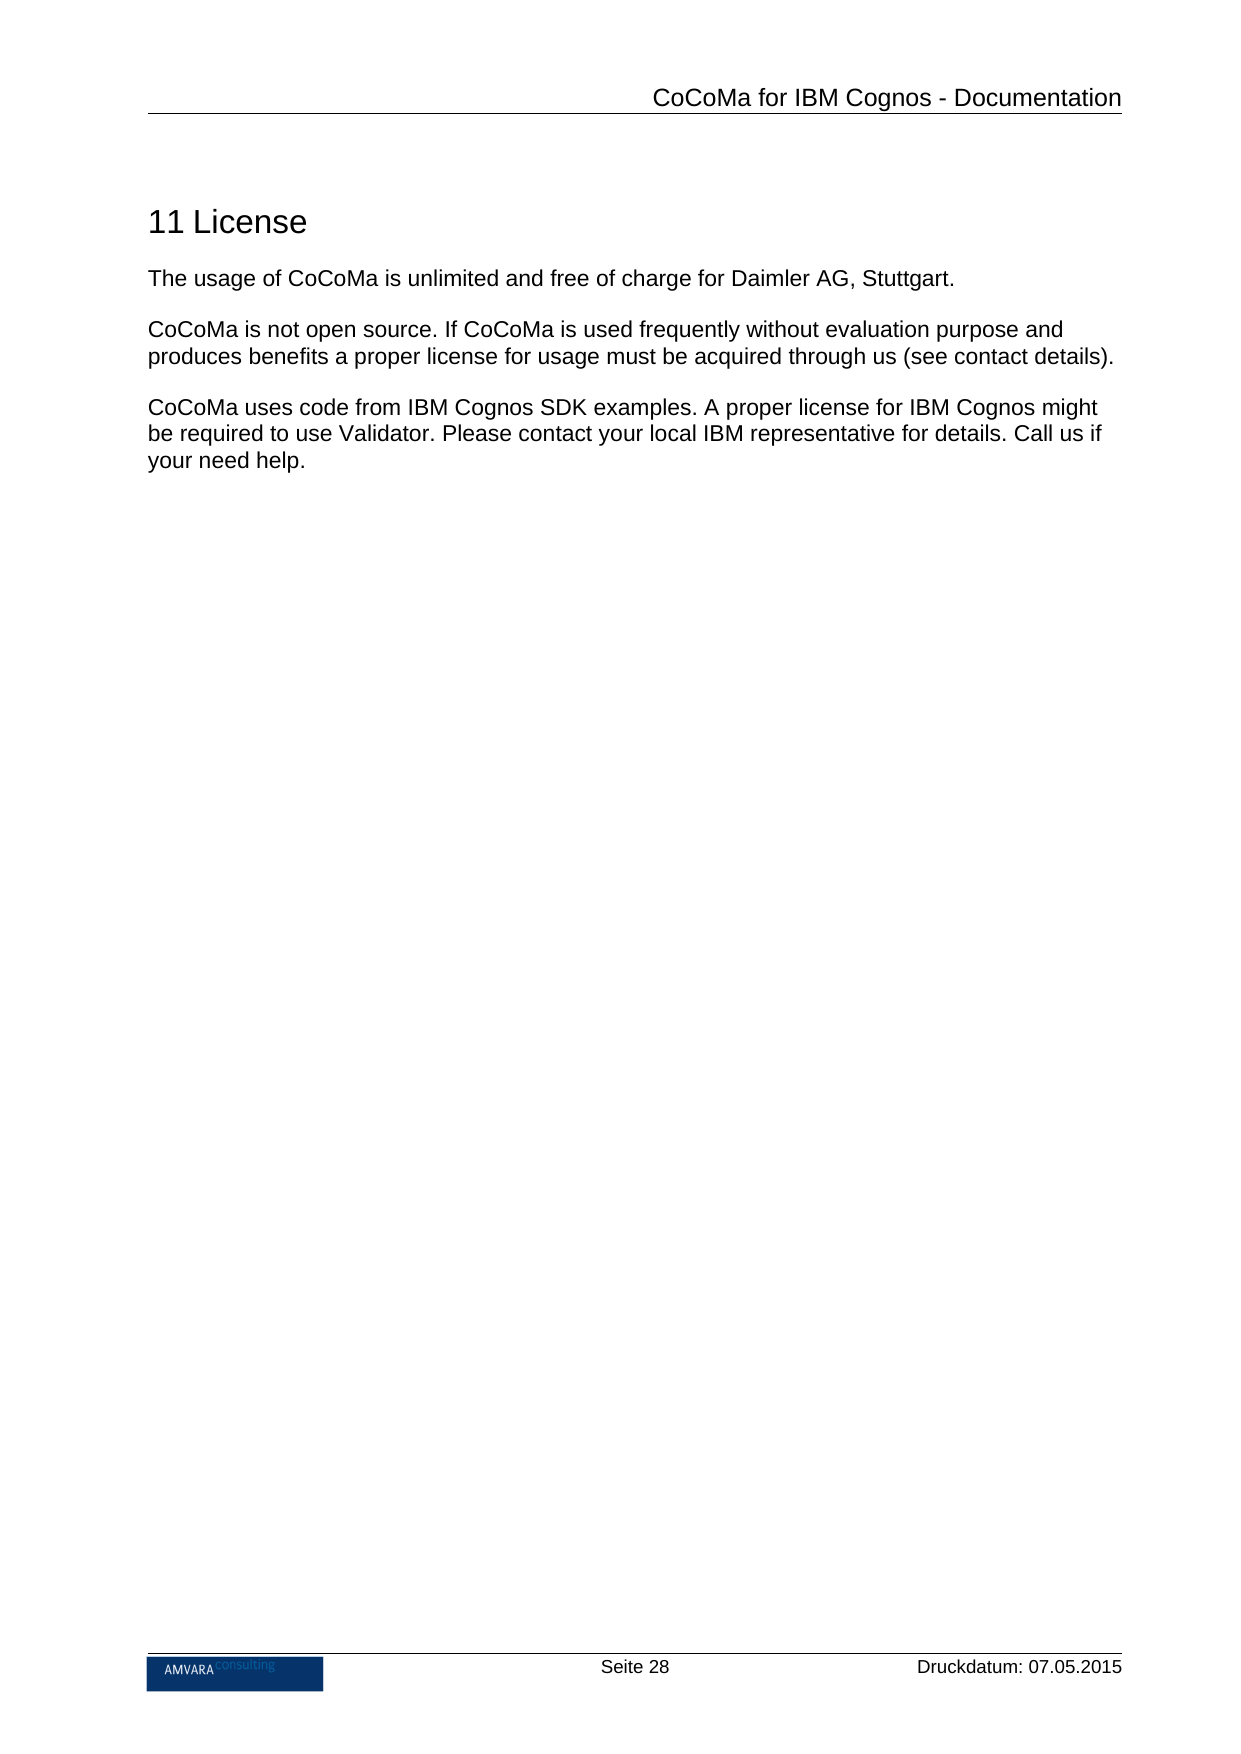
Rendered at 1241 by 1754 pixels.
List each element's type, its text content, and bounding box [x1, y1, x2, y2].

text CoCoMa is not open source. If CoCoMa is used frequently without evaluation purpose and produces benefits a proper license for usage must be acquired through us (see contact details). [148, 316, 1122, 369]
picture [146, 1656, 324, 1692]
subtitle License [148, 202, 1122, 240]
text CoCoMa uses code from IBM Cognos SDK examples. A proper license for IBM Cognos might be required to use Validator. Please contact your local IBM representative for details. Call us if your need help. [148, 394, 1122, 473]
text The usage of CoCoMa is unlimited and free of charge for Daimler AG, Stuttgart. [148, 265, 1122, 292]
